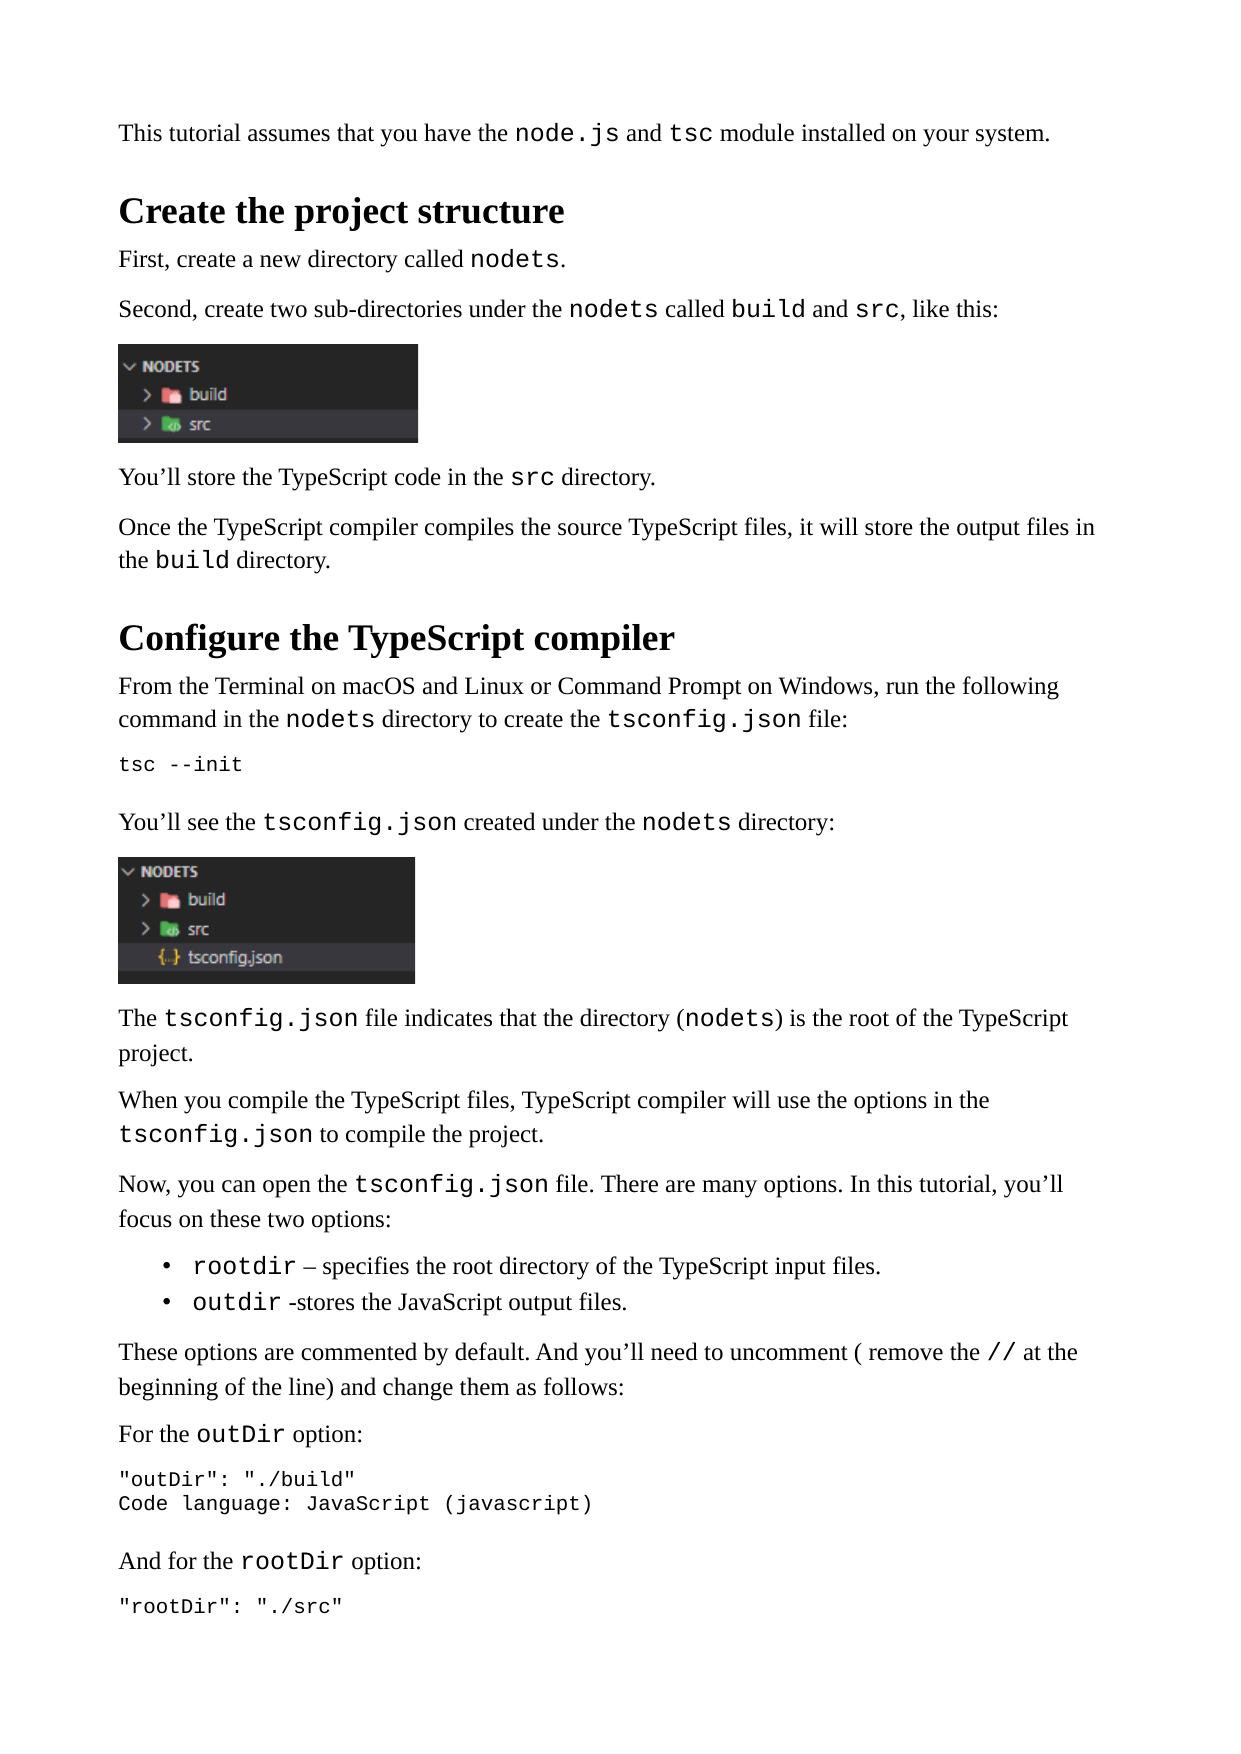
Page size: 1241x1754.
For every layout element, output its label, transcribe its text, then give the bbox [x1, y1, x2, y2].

text For the outDir option: [118, 1419, 1122, 1450]
text From the Terminal on macOS and Linux or Command Prompt on Windows, run the following command in the nodets directory to create the tsconfig.json file: [118, 671, 1122, 735]
text "outDir": "./build" [118, 1469, 1122, 1493]
subtitle Create the project structure [118, 189, 1122, 232]
text Now, you can open the tsconfig.json file. There are many options. In this tutorial, you’ll focus on these two options: [118, 1169, 1122, 1232]
list rootdir – specifies the root directory of the TypeScript input files. [162, 1251, 1122, 1282]
list outdir -stores the JavaScript output files. [162, 1287, 1122, 1318]
text Second, create two sub-directories under the nodets called build and src, like this: [118, 294, 1122, 325]
text tsc --init [118, 754, 1122, 778]
text Once the TypeScript compiler compiles the source TypeScript files, it will store the output files in the build directory. [118, 512, 1122, 576]
text You’ll store the TypeScript code in the src directory. [118, 462, 1122, 493]
text These options are commented by default. And you’ll need to uncomment ( remove the // at the beginning of the line) and change them as follows: [118, 1337, 1122, 1401]
text "rootDir": "./src" [118, 1596, 1122, 1620]
subtitle Configure the TypeScript compiler [118, 616, 1122, 659]
text You’ll see the tsconfig.json created under the nodets directory: [118, 807, 1122, 838]
text When you compile the TypeScript files, TypeScript compiler will use the options in the tsconfig.json to compile the project. [118, 1086, 1122, 1149]
text And for the rootDir option: [118, 1546, 1122, 1577]
text This tutorial assumes that you have the node.js and tsc module installed on your system. [118, 118, 1122, 149]
text First, create a new directory called nodets. [118, 244, 1122, 275]
picture [118, 857, 415, 984]
text Code language: JavaScript (javascript) [118, 1493, 1122, 1517]
text The tsconfig.json file indicates that the directory (nodets) is the root of the TypeScript project. [118, 1003, 1122, 1067]
picture [118, 344, 419, 443]
